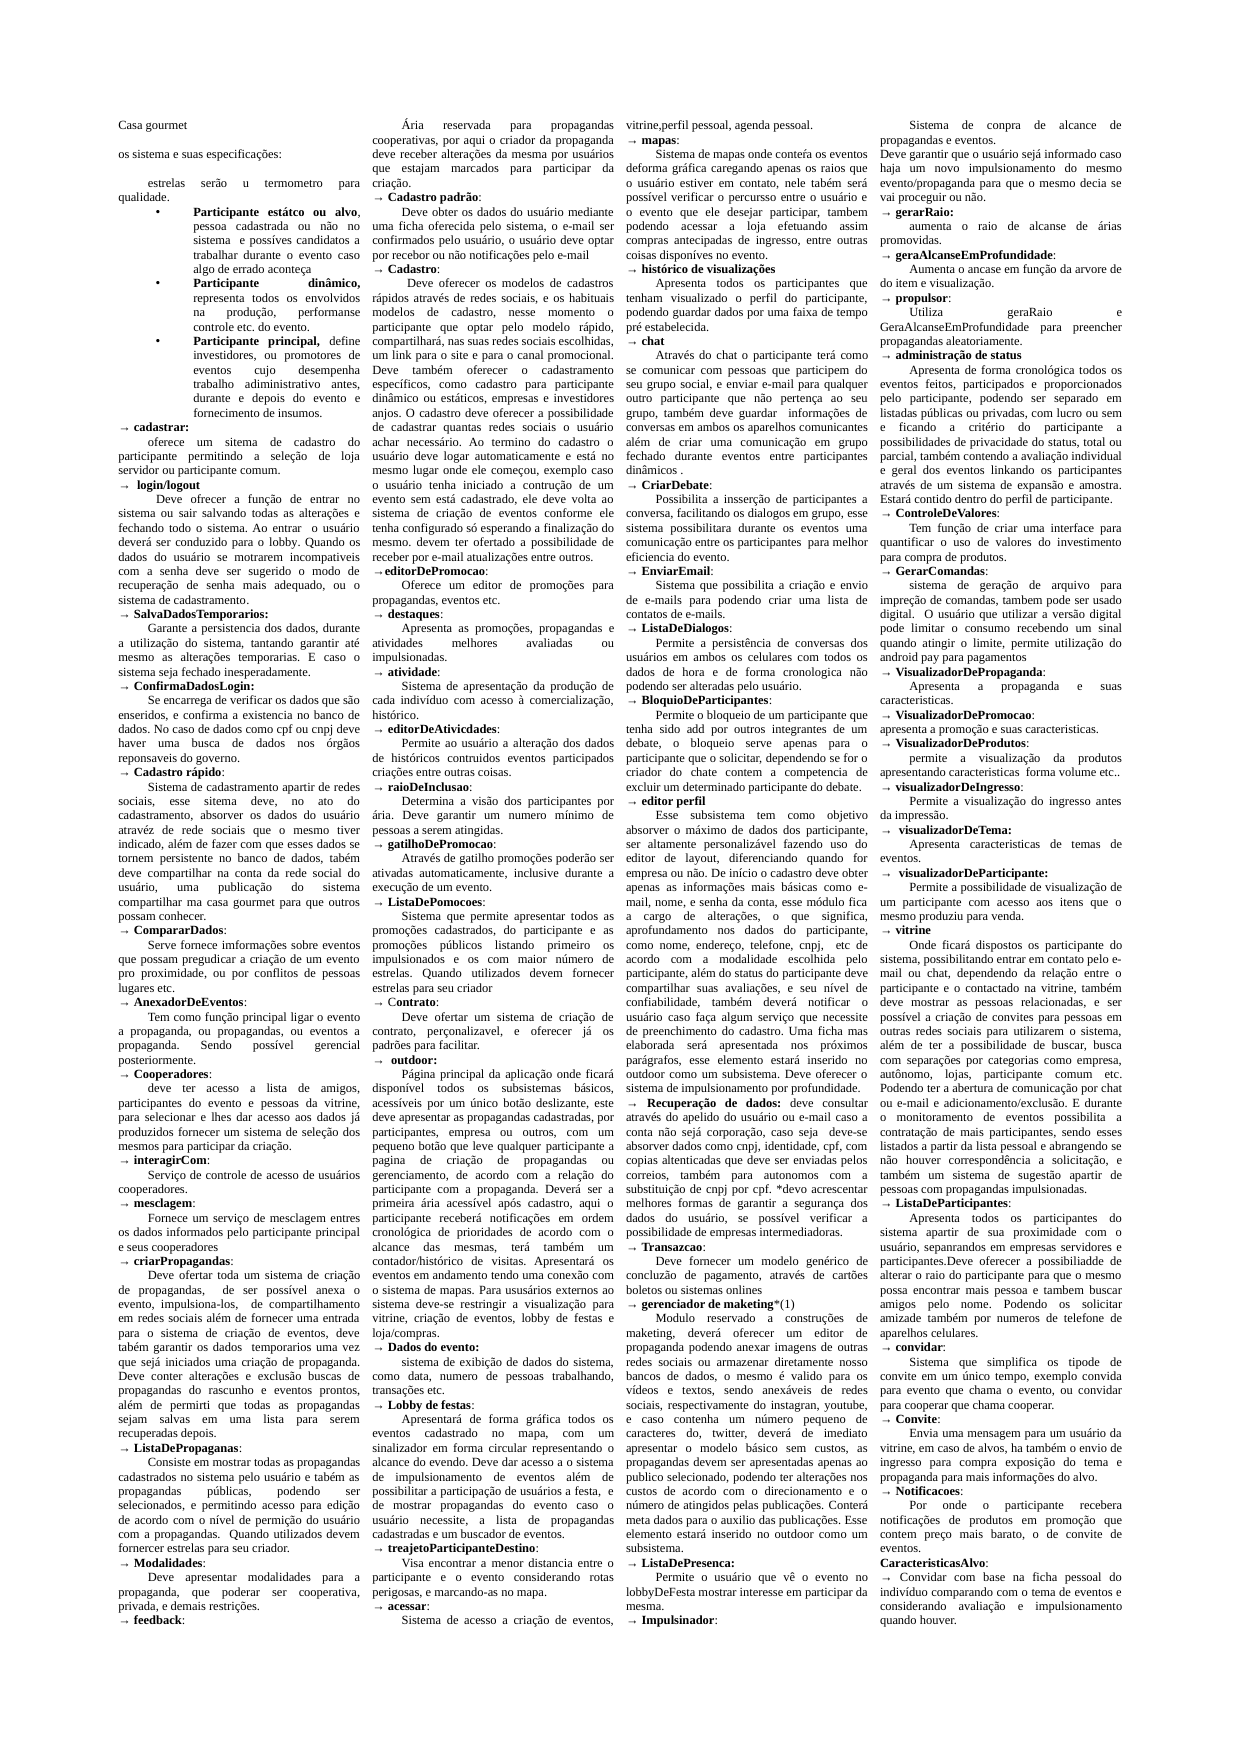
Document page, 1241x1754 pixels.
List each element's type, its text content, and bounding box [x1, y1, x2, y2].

list Participante dinâmico, representa todos os envolvidos na produção, performanse controle etc. do evento. [156, 276, 360, 334]
text → cadastrar: [118, 420, 360, 434]
text → ListaDeParticipantes: [880, 1196, 1122, 1211]
text → Cadastro padrão: [372, 190, 614, 204]
text → Dados do evento: [372, 1340, 614, 1354]
text → gatilhoDePromocao: [372, 837, 614, 851]
text → editor perfil [626, 794, 868, 808]
text Oferece um editor de promoções para propagandas, eventos etc. [372, 578, 614, 607]
text Envia uma mensagem para um usuário da vitrine, em caso de alvos, ha também o envio de ingresso para compra exposição do tema e propaganda para mais informações do alvo. [880, 1426, 1122, 1484]
text Ária reservada para propagandas cooperativas, por aqui o criador da propaganda deve receber alterações da mesma por usuários que estajam marcados para participar da criação. [372, 118, 614, 190]
text Se encarrega de verificar os dados que são enseridos, e confirma a existencia no banco de dados. No caso de dados como cpf ou cnpj deve haver uma busca de dados nos órgãos reponsaveis do governo. [118, 693, 360, 765]
text → ControleDeValores: [880, 506, 1122, 521]
text Deve ofertar toda um sistema de criação de propagandas, de ser possível anexa o evento, impulsiona-los, de compartilhamento em redes sociais além de fornecer uma entrada para o sistema de criação de eventos, deve tabém garantir os dados temporarios uma vez que sejá iniciados uma criação de propaganda. Deve conter alterações e exclusão buscas de propagandas do rascunho e eventos prontos, além de permirti que todas as propagandas sejam salvas em uma lista para serem recuperadas depois. [118, 1268, 360, 1441]
text → Cadastro rápido: [118, 765, 360, 779]
text → VisualizadorDeProdutos: [880, 736, 1122, 751]
text →editorDePromocao: [372, 564, 614, 578]
text Através do chat o participante terá como se comunicar com pessoas que participem do seu grupo social, e enviar e-mail para qualquer outro participante que não pertença ao seu grupo, também deve guardar informações de conversas em ambos os aparelhos comunicantes além de criar uma comunicação em grupo fechado durante eventos entre participantes dinâmicos . [626, 348, 868, 477]
text → geraAlcanseEmProfundidade: [880, 247, 1122, 262]
text Sistema que permite apresentar todos as promoções cadastrados, do participante e as promoções públicos listando primeiro os impulsionados e os com maior número de estrelas. Quando utilizados devem fornecer estrelas para seu criador [372, 909, 614, 995]
text → histórico de visualizações [626, 262, 868, 276]
text → editorDeAtivicdades: [372, 722, 614, 736]
text Deve ofrecer a função de entrar no sistema ou sair salvando todas as alterações e fechando todo o sistema. Ao entrar o usuário deverá ser conduzido para o lobby. Quando os dados do usuário se motrarem incompativeis com a senha deve ser sugerido o modo de recuperação de senha mais adequado, ou o sistema de cadastramento. [118, 492, 360, 607]
text Sistema que simplifica os tipode de convite em um único tempo, exemplo convida para evento que chama o evento, ou convidar para cooperar que chama cooperar. [880, 1354, 1122, 1412]
text Visa encontrar a menor distancia entre o participante e o evento considerando rotas perigosas, e marcando-as no mapa. [372, 1556, 614, 1599]
text → CriarDebate: [626, 477, 868, 492]
text oferece um sitema de cadastro do participante permitindo a seleção de loja servidor ou participante comum. [118, 434, 360, 477]
text sistema de exibição de dados do sistema, como data, numero de pessoas trabalhando, transações etc. [372, 1354, 614, 1397]
text → Modalidades: [118, 1556, 360, 1570]
text Deve apresentar modalidades para a propaganda, que poderar ser cooperativa, privada, e demais restrições. [118, 1570, 360, 1613]
text → acessar: [372, 1599, 614, 1613]
text → raioDeInclusao: [372, 779, 614, 794]
text → Convidar com base na ficha pessoal do indivíduo comparando com o tema de eventos e considerando avaliação e impulsionamento quando houver. [880, 1570, 1122, 1627]
text → login/logout [118, 477, 360, 492]
text os sistema e suas especificações: [118, 147, 360, 161]
text Deve fornecer um modelo genérico de concluzão de pagamento, através de cartões boletos ou sistemas onlines [626, 1254, 868, 1297]
text vitrine,perfil pessoal, agenda pessoal. [626, 118, 868, 132]
text Permite ao usuário a alteração dos dados de históricos contruidos eventos participados criações entre outras coisas. [372, 736, 614, 779]
text Casa gourmet [118, 118, 360, 132]
text Determina a visão dos participantes por ária. Deve garantir um numero mínimo de pessoas a serem atingidas. [372, 794, 614, 837]
text → chat [626, 334, 868, 348]
text Modulo reservado a construções de maketing, deverá oferecer um editor de propaganda podendo anexar imagens de outras redes sociais ou armazenar diretamente nosso bancos de dados, o mesmo é valido para os vídeos e textos, sendo anexáveis de redes sociais, respectivamente do instagran, youtube, e caso contenha um número pequeno de caracteres do, twitter, deverá de imediato apresentar o modelo básico sem custos, as propagandas devem ser apresentadas apenas ao publico selecionado, podendo ter alterações nos custos de acordo com o direcionamento e o número de atingidos pelas publicações. Conterá meta dados para o auxilio das publicações. Esse elemento estará inserido no outdoor como um subsistema. [626, 1311, 868, 1556]
text → Lobby de festas: [372, 1397, 614, 1412]
text → gerenciador de maketing*(1) [626, 1297, 868, 1311]
text Aumenta o ancase em função da arvore de do item e visualização. [880, 262, 1122, 291]
text Esse subsistema tem como objetivo absorver o máximo de dados dos participante, ser altamente personalizável fazendo uso do editor de layout, diferenciando quando for empresa ou não. De início o cadastro deve obter apenas as informações mais básicas como e-mail, nome, e senha da conta, esse módulo fica a cargo de alterações, o que significa, aprofundamento nos dados do participante, como nome, endereço, telefone, cnpj, etc de acordo com a modalidade escolhida pelo participante, além do status do participante deve compartilhar suas avaliações, e seu nível de confiabilidade, também deverá notificar o usuário caso faça algum serviço que necessite de preenchimento do cadastro. Uma ficha mas elaborada será apresentada nos próximos parágrafos, esse elemento estará inserido no outdoor como um subsistema. Deve oferecer o sistema de impulsionamento por profundidade. [626, 808, 868, 1096]
text → visualizadorDeIngresso: [880, 779, 1122, 794]
text Página principal da aplicação onde ficará disponível todos os subsistemas básicos, acessíveis por um único botão deslizante, este deve apresentar as propagandas cadastradas, por participantes, empresa ou outros, com um pequeno botão que leve qualquer participante a pagina de criação de propagandas ou gerenciamento, de acordo com a relação do participante com a propaganda. Deverá ser a primeira ária acessível após cadastro, aqui o participante receberá notificações em ordem cronológica de prioridades de acordo com o alcance das mesmas, terá também um contador/histórico de visitas. Apresentará os eventos em andamento tendo uma conexão com o sistema de mapas. Para ususários externos ao sistema deve-se restringir a visualização para vitrine, criação de eventos, lobby de festas e loja/compras. [372, 1067, 614, 1340]
text → feedback: [118, 1613, 360, 1627]
text → criarPropagandas: [118, 1254, 360, 1268]
text → GerarComandas: [880, 564, 1122, 578]
text → outdoor: [372, 1052, 614, 1067]
text → Cooperadores: [118, 1067, 360, 1081]
text → vitrine [880, 923, 1122, 937]
text → mesclagem: [118, 1196, 360, 1211]
text → atividade: [372, 664, 614, 679]
text → ConfirmaDadosLogin: [118, 679, 360, 693]
text → ListaDePomocoes: [372, 894, 614, 909]
text Tem função de criar uma interface para quantificar o uso de valores do investimento para compra de produtos. [880, 521, 1122, 564]
list Participante estátco ou alvo, pessoa cadastrada ou não no sistema e possíves candidatos a trabalhar durante o evento caso algo de errado aconteça [156, 204, 360, 276]
text → gerarRaio: [880, 204, 1122, 219]
text Sistema de cadastramento apartir de redes sociais, esse sitema deve, no ato do cadastramento, absorver os dados do usuário atravéz de rede sociais que o mesmo tiver indicado, além de fazer com que esses dados se tornem persistente no banco de dados, tabém deve compartilhar na conta da rede social do usuário, uma publicação do sistema compartilhar ma casa gourmet para que outros possam conhecer. [118, 779, 360, 923]
text Fornece um serviço de mesclagem entres os dados informados pelo participante principal e seus cooperadores [118, 1211, 360, 1254]
text aumenta o raio de alcanse de árias promovidas. [880, 219, 1122, 247]
text Apresenta todos os participantes que tenham visualizado o perfil do participante, podendo guardar dados por uma faixa de tempo pré estabelecida. [626, 276, 868, 334]
text Apresenta caracteristicas de temas de eventos. [880, 837, 1122, 866]
text estrelas serão u termometro para qualidade. [118, 176, 360, 204]
text Permite o usuário que vê o evento no lobbyDeFesta mostrar interesse em participar da mesma. [626, 1570, 868, 1613]
text → VisualizadorDePromocao: [880, 707, 1122, 722]
text Deve oferecer os modelos de cadastros rápidos através de redes sociais, e os habituais modelos de cadastro, nesse momento o participante que optar pelo modelo rápido, compartilhará, nas suas redes sociais escolhidas, um link para o site e para o canal promocional. Deve também oferecer o cadastramento específicos, como cadastro para participante dinâmico ou estáticos, empresas e investidores anjos. O cadastro deve oferecer a possibilidade de cadastrar quantas redes sociais o usuário achar necessário. Ao termino do cadastro o usuário deve logar automaticamente e está no mesmo lugar onde ele começou, exemplo caso o usuário tenha iniciado a contrução de um evento sem está cadastrado, ele deve volta ao sistema de criação de eventos conforme ele tenha configurado só esperando a finalização do mesmo. devem ter ofertado a possibilidade de receber por e-mail atualizações entre outros. [372, 276, 614, 564]
text Serviço de controle de acesso de usuários cooperadores. [118, 1167, 360, 1196]
text Através de gatilho promoções poderão ser ativadas automaticamente, inclusive durante a execução de um evento. [372, 851, 614, 894]
text → mapas: [626, 132, 868, 147]
text Permite a possibilidade de visualização de um participante com acesso aos itens que o mesmo produziu para venda. [880, 880, 1122, 923]
text → Notificacoes: [880, 1484, 1122, 1498]
text → Contrato: [372, 995, 614, 1009]
text → treajetoParticipanteDestino: [372, 1541, 614, 1556]
text → VisualizadorDePropaganda: [880, 664, 1122, 679]
text Serve fornece imformações sobre eventos que possam pregudicar a criação de um evento pro proximidade, ou por conflitos de pessoas lugares etc. [118, 937, 360, 995]
text → Transazcao: [626, 1239, 868, 1254]
text Tem como função principal ligar o evento a propaganda, ou propagandas, ou eventos a propaganda. Sendo possível gerencial posteriormente. [118, 1009, 360, 1067]
text apresenta a promoção e suas caracteristicas. [880, 722, 1122, 736]
text → ListaDePropaganas: [118, 1441, 360, 1455]
text → visualizadorDeTema: [880, 822, 1122, 837]
text Permite o bloqueio de um participante que tenha sido add por outros integrantes de um debate, o bloqueio serve apenas para o participante que o solicitar, dependendo se for o criador do chate contem a competencia de excluir um determinado participante do debate. [626, 707, 868, 794]
text → Convite: [880, 1412, 1122, 1426]
text → propulsor: [880, 291, 1122, 305]
text → destaques: [372, 607, 614, 621]
text Sistema de acesso a criação de eventos, [372, 1613, 614, 1627]
text Sistema de apresentação da produção de cada indivíduo com acesso à comercialização, histórico. [372, 679, 614, 722]
text → Impulsinador: [626, 1613, 868, 1627]
text Sistema que possibilita a criação e envio de e-mails para podendo criar uma lista de contatos de e-mails. [626, 578, 868, 621]
text → AnexadorDeEventos: [118, 995, 360, 1009]
text → EnviarEmail: [626, 564, 868, 578]
text → Cadastro: [372, 262, 614, 276]
text → ListaDeDialogos: [626, 621, 868, 636]
text Apresenta a propaganda e suas caracteristicas. [880, 679, 1122, 707]
text sistema de geração de arquivo para impreção de comandas, tambem pode ser usado digital. O usuário que utilizar a versão digital pode limitar o consumo recebendo um sinal quando atingir o limite, permite utilização do android pay para pagamentos [880, 578, 1122, 664]
text CaracteristicasAlvo: [880, 1556, 1122, 1570]
text → visualizadorDeParticipante: [880, 866, 1122, 880]
text Possibilita a insserção de participantes a conversa, facilitando os dialogos em grupo, esse sistema possibilitara durante os eventos uma comunicação entre os participantes para melhor eficiencia do evento. [626, 492, 868, 564]
text Apresenta todos os participantes do sistema apartir de sua proximidade com o usuário, sepanrandos em empresas servidores e participantes.Deve oferecer a possibiliadde de alterar o raio do participante para que o mesmo possa encontrar mais pessoa e tambem buscar amigos pelo nome. Podendo os solicitar amizade também por numeros de telefone de aparelhos celulares. [880, 1211, 1122, 1340]
text Apresentará de forma gráfica todos os eventos cadastrado no mapa, com um sinalizador em forma circular representando o alcance do evendo. Deve dar acesso a o sistema de impulsionamento de eventos além de possibilitar a participação de usuários a festa, e de mostrar propagandas do evento caso o usuário necessite, a lista de propagandas cadastradas e um buscador de eventos. [372, 1412, 614, 1541]
text Sistema de mapas onde conteŕa os eventos deforma gráfica caregando apenas os raios que o usuário estiver em contato, nele tabém será possível verificar o percursso entre o usuário e o evento que ele desejar participar, tambem podendo acessar a loja efetuando assim compras antecipadas de ingresso, entre outras coisas disponíves no evento. [626, 147, 868, 262]
text → CompararDados: [118, 923, 360, 937]
text permite a visualização da produtos apresentando caracteristicas forma volume etc.. [880, 751, 1122, 779]
text → BloquioDeParticipantes: [626, 693, 868, 707]
text Apresenta as promoções, propagandas e atividades melhores avaliadas ou impulsionadas. [372, 621, 614, 664]
text Deve garantir que o usuário sejá informado caso haja um novo impulsionamento do mesmo evento/propaganda para que o mesmo decia se vai proceguir ou não. [880, 147, 1122, 204]
text Apresenta de forma cronológica todos os eventos feitos, participados e proporcionados pelo participante, podendo ser separado em listadas públicas ou privadas, com lucro ou sem e ficando a critério do participante a possibilidades de privacidade do status, total ou parcial, também contendo a avaliação individual e geral dos eventos linkando os participantes através de um sistema de expansão e amostra. Estará contido dentro do perfil de participante. [880, 362, 1122, 506]
text → SalvaDadosTemporarios: [118, 607, 360, 621]
text Deve ofertar um sistema de criação de contrato, perçonalizavel, e oferecer já os padrões para facilitar. [372, 1009, 614, 1052]
text → ListaDePresenca: [626, 1556, 868, 1570]
text Sistema de conpra de alcance de propagandas e eventos. [880, 118, 1122, 147]
text Garante a persistencia dos dados, durante a utilização do sistema, tantando garantir até mesmo as alterações temporarias. E caso o sistema seja fechado inesperadamente. [118, 621, 360, 679]
text Onde ficará dispostos os participante do sistema, possibilitando entrar em contato pelo e-mail ou chat, dependendo da relação entre o participante e o contactado na vitrine, também deve mostrar as pessoas relacionadas, e ser possível a criação de convites para pessoas em outras redes sociais para utilizarem o sistema, além de ter a possibilidade de buscar, busca com separações por categorias como empresa, autônomo, lojas, participante comum etc. Podendo ter a abertura de comunicação por chat ou e-mail e adicionamento/exclusão. E durante o monitoramento de eventos possibilita a contratação de mais participantes, sendo esses listados a partir da lista pessoal e abrangendo se não houver correspondência a solicitação, e também um sistema de sugestão apartir de pessoas com propagandas impulsionadas. [880, 937, 1122, 1196]
text → interagirCom: [118, 1153, 360, 1167]
text Consiste em mostrar todas as propagandas cadastrados no sistema pelo usuário e tabém as propagandas públicas, podendo ser selecionados, e permitindo acesso para edição de acordo com o nível de permição do usuário com a propagandas. Quando utilizados devem fornercer estrelas para seu criador. [118, 1455, 360, 1556]
text Permite a persistência de conversas dos usuários em ambos os celulares com todos os dados de hora e de forma cronologica não podendo ser alteradas pelo usuário. [626, 636, 868, 693]
text → administração de status [880, 348, 1122, 362]
text → Recuperação de dados: deve consultar através do apelido do usuário ou e-mail caso a conta não sejá corporação, caso seja deve-se absorver dados como cnpj, identidade, cpf, com copias altenticadas que deve ser enviadas pelos correios, também para autonomos com a substituição de cnpj por cpf. *devo acrescentar melhores formas de garantir a segurança dos dados do usuário, se possível verificar a possibilidade de empresas intermediadoras. [626, 1096, 868, 1239]
list Participante principal, define investidores, ou promotores de eventos cujo desempenha trabalho adiministrativo antes, durante e depois do evento e fornecimento de insumos. [156, 334, 360, 420]
text Permite a visualização do ingresso antes da impressão. [880, 794, 1122, 822]
text Deve obter os dados do usuário mediante uma ficha oferecida pelo sistema, o e-mail ser confirmados pelo usuário, o usuário deve optar por recebor ou não notificações pelo e-mail [372, 204, 614, 262]
text Utiliza geraRaio e GeraAlcanseEmProfundidade para preencher propagandas aleatoriamente. [880, 305, 1122, 348]
text deve ter acesso a lista de amigos, participantes do evento e pessoas da vitrine, para selecionar e lhes dar acesso aos dados já produzidos fornecer um sistema de seleção dos mesmos para participar da criação. [118, 1081, 360, 1153]
text Por onde o participante recebera notificações de produtos em promoção que contem preço mais barato, o de convite de eventos. [880, 1498, 1122, 1556]
text → convidar: [880, 1340, 1122, 1354]
